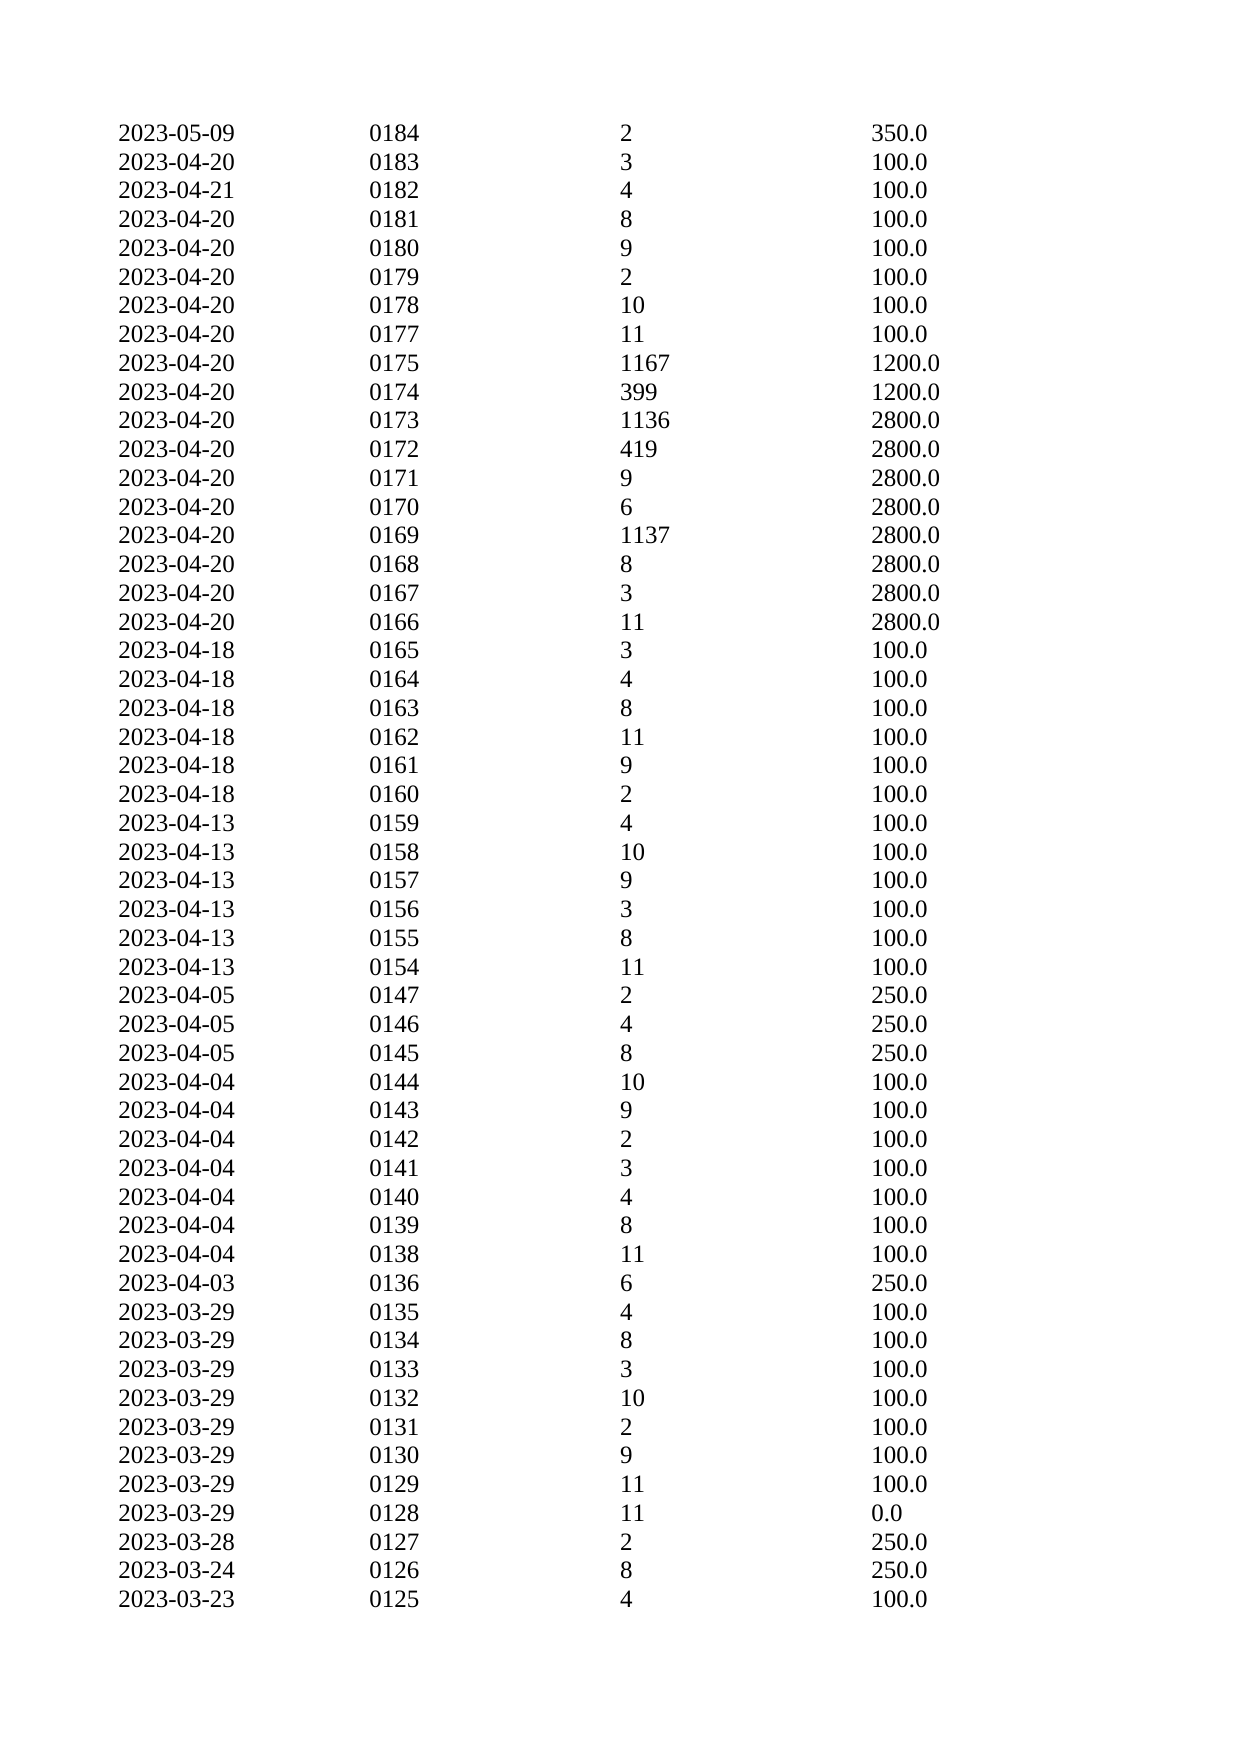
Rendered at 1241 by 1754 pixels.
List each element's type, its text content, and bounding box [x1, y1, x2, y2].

table_cell 0168 [369, 549, 620, 578]
table_cell 100.0 [871, 1297, 1122, 1326]
table_cell 4 [620, 1584, 871, 1613]
table_cell 250.0 [871, 1527, 1122, 1556]
table_cell 0129 [369, 1469, 620, 1498]
table_cell 100.0 [871, 291, 1122, 319]
table_cell 8 [620, 1556, 871, 1584]
table_cell 100.0 [871, 1412, 1122, 1441]
table_cell 2 [620, 779, 871, 808]
table_cell 11 [620, 722, 871, 751]
table_cell 2023-04-04 [118, 1124, 369, 1153]
table_cell 0184 [369, 118, 620, 147]
table_cell 2023-04-20 [118, 578, 369, 607]
table_cell 0145 [369, 1038, 620, 1067]
table_cell 4 [620, 1297, 871, 1326]
table_cell 100.0 [871, 808, 1122, 837]
table_cell 100.0 [871, 1383, 1122, 1412]
table_cell 8 [620, 693, 871, 722]
table_cell 0140 [369, 1182, 620, 1211]
table_cell 100.0 [871, 664, 1122, 693]
table_cell 10 [620, 837, 871, 866]
table_cell 0130 [369, 1441, 620, 1469]
table_cell 2 [620, 1412, 871, 1441]
table_cell 100.0 [871, 866, 1122, 894]
table_cell 0175 [369, 348, 620, 377]
table_cell 0156 [369, 894, 620, 923]
table_cell 250.0 [871, 981, 1122, 1009]
table_cell 100.0 [871, 751, 1122, 779]
table_cell 100.0 [871, 319, 1122, 348]
table_cell 2800.0 [871, 607, 1122, 636]
table_cell 2023-04-20 [118, 377, 369, 406]
table_cell 2023-04-13 [118, 837, 369, 866]
table_cell 11 [620, 607, 871, 636]
table_cell 100.0 [871, 1326, 1122, 1354]
table_cell 0138 [369, 1239, 620, 1268]
table_cell 10 [620, 1383, 871, 1412]
table_cell 100.0 [871, 176, 1122, 204]
table_cell 2023-04-05 [118, 981, 369, 1009]
table_cell 0169 [369, 521, 620, 549]
table_cell 2023-04-20 [118, 521, 369, 549]
table_cell 0128 [369, 1498, 620, 1527]
table_cell 0142 [369, 1124, 620, 1153]
table_cell 0182 [369, 176, 620, 204]
table_cell 8 [620, 1211, 871, 1239]
table_cell 100.0 [871, 233, 1122, 262]
table_cell 9 [620, 1441, 871, 1469]
table_cell 0.0 [871, 1498, 1122, 1527]
table_cell 11 [620, 1239, 871, 1268]
table_cell 0147 [369, 981, 620, 1009]
table_cell 2023-04-21 [118, 176, 369, 204]
table_cell 2 [620, 262, 871, 291]
table_cell 1200.0 [871, 377, 1122, 406]
table_cell 2023-03-29 [118, 1412, 369, 1441]
table_cell 2023-04-20 [118, 233, 369, 262]
table_cell 0181 [369, 204, 620, 233]
table_cell 250.0 [871, 1009, 1122, 1038]
table_cell 2023-04-20 [118, 319, 369, 348]
table_cell 0135 [369, 1297, 620, 1326]
table_cell 6 [620, 1268, 871, 1297]
table_cell 1200.0 [871, 348, 1122, 377]
table_cell 100.0 [871, 1584, 1122, 1613]
table_cell 0165 [369, 636, 620, 664]
table_cell 0167 [369, 578, 620, 607]
table_cell 100.0 [871, 722, 1122, 751]
table_cell 0160 [369, 779, 620, 808]
table_cell 2023-04-18 [118, 693, 369, 722]
table_cell 0177 [369, 319, 620, 348]
table_cell 100.0 [871, 1354, 1122, 1383]
table_cell 2023-04-18 [118, 779, 369, 808]
table_cell 2023-03-29 [118, 1441, 369, 1469]
table_cell 100.0 [871, 894, 1122, 923]
table_cell 0173 [369, 406, 620, 434]
table_cell 2023-05-09 [118, 118, 369, 147]
table_cell 2023-04-04 [118, 1153, 369, 1182]
table_cell 2023-04-18 [118, 664, 369, 693]
table_cell 4 [620, 1009, 871, 1038]
table_cell 2 [620, 981, 871, 1009]
table_cell 2800.0 [871, 463, 1122, 492]
table_cell 2023-04-13 [118, 952, 369, 981]
table_cell 2023-04-18 [118, 636, 369, 664]
table_cell 0170 [369, 492, 620, 521]
table_cell 100.0 [871, 1239, 1122, 1268]
table_cell 8 [620, 1038, 871, 1067]
table_cell 100.0 [871, 1153, 1122, 1182]
table_cell 2023-03-29 [118, 1297, 369, 1326]
table_cell 100.0 [871, 204, 1122, 233]
table_cell 2023-04-20 [118, 204, 369, 233]
table_cell 2023-03-29 [118, 1383, 369, 1412]
table_cell 100.0 [871, 1067, 1122, 1096]
table_cell 250.0 [871, 1268, 1122, 1297]
table_cell 0178 [369, 291, 620, 319]
table_cell 0166 [369, 607, 620, 636]
table_cell 2023-04-04 [118, 1211, 369, 1239]
table_cell 0162 [369, 722, 620, 751]
table_cell 4 [620, 808, 871, 837]
table_cell 1137 [620, 521, 871, 549]
table_cell 100.0 [871, 837, 1122, 866]
table_cell 1136 [620, 406, 871, 434]
table_cell 100.0 [871, 1096, 1122, 1124]
table_cell 250.0 [871, 1556, 1122, 1584]
table_cell 100.0 [871, 779, 1122, 808]
table_cell 2023-04-04 [118, 1239, 369, 1268]
table_cell 2023-04-13 [118, 923, 369, 952]
table_cell 10 [620, 1067, 871, 1096]
table_cell 2023-04-20 [118, 406, 369, 434]
table_cell 100.0 [871, 923, 1122, 952]
table_cell 0139 [369, 1211, 620, 1239]
table_cell 11 [620, 1469, 871, 1498]
table_cell 2023-04-18 [118, 751, 369, 779]
table_cell 100.0 [871, 1469, 1122, 1498]
table_cell 3 [620, 578, 871, 607]
table_cell 10 [620, 291, 871, 319]
table_cell 9 [620, 1096, 871, 1124]
table_cell 8 [620, 549, 871, 578]
table_cell 0134 [369, 1326, 620, 1354]
table_cell 0141 [369, 1153, 620, 1182]
table_cell 3 [620, 1354, 871, 1383]
table_cell 2023-04-04 [118, 1067, 369, 1096]
table_cell 350.0 [871, 118, 1122, 147]
table_cell 0133 [369, 1354, 620, 1383]
table_cell 3 [620, 1153, 871, 1182]
table_cell 0171 [369, 463, 620, 492]
table_cell 0179 [369, 262, 620, 291]
table_cell 419 [620, 434, 871, 463]
table_cell 1167 [620, 348, 871, 377]
table_cell 100.0 [871, 1182, 1122, 1211]
table_cell 2023-04-20 [118, 492, 369, 521]
table_cell 2023-04-05 [118, 1009, 369, 1038]
table_cell 0161 [369, 751, 620, 779]
table_cell 100.0 [871, 147, 1122, 176]
table_cell 8 [620, 1326, 871, 1354]
table_cell 0158 [369, 837, 620, 866]
table_cell 4 [620, 1182, 871, 1211]
table_cell 0143 [369, 1096, 620, 1124]
table_cell 0125 [369, 1584, 620, 1613]
table_cell 2023-04-18 [118, 722, 369, 751]
table_cell 2 [620, 1124, 871, 1153]
table_cell 2023-04-05 [118, 1038, 369, 1067]
table_cell 9 [620, 866, 871, 894]
table_cell 2023-04-04 [118, 1182, 369, 1211]
table_cell 2023-04-20 [118, 607, 369, 636]
table_cell 100.0 [871, 1441, 1122, 1469]
table_cell 0155 [369, 923, 620, 952]
table_cell 0131 [369, 1412, 620, 1441]
table_cell 2023-04-20 [118, 463, 369, 492]
table_cell 4 [620, 664, 871, 693]
table_cell 2023-04-13 [118, 894, 369, 923]
table_cell 0154 [369, 952, 620, 981]
table_cell 8 [620, 923, 871, 952]
table_cell 2800.0 [871, 406, 1122, 434]
table_cell 3 [620, 636, 871, 664]
table_cell 9 [620, 463, 871, 492]
table_cell 2023-03-29 [118, 1326, 369, 1354]
table_cell 0126 [369, 1556, 620, 1584]
table_cell 2023-03-29 [118, 1469, 369, 1498]
table_cell 100.0 [871, 1211, 1122, 1239]
table_cell 2023-04-04 [118, 1096, 369, 1124]
table_cell 0180 [369, 233, 620, 262]
table_cell 9 [620, 233, 871, 262]
table_cell 250.0 [871, 1038, 1122, 1067]
table_cell 2023-04-20 [118, 147, 369, 176]
table_cell 2023-04-13 [118, 866, 369, 894]
table_cell 100.0 [871, 636, 1122, 664]
table_cell 0144 [369, 1067, 620, 1096]
table_cell 0164 [369, 664, 620, 693]
table_cell 11 [620, 952, 871, 981]
table_cell 100.0 [871, 693, 1122, 722]
table_cell 2 [620, 118, 871, 147]
table_cell 0132 [369, 1383, 620, 1412]
table_cell 8 [620, 204, 871, 233]
table_cell 2023-04-13 [118, 808, 369, 837]
table_cell 2023-04-03 [118, 1268, 369, 1297]
table_cell 11 [620, 1498, 871, 1527]
table_cell 100.0 [871, 1124, 1122, 1153]
table_cell 2023-03-29 [118, 1354, 369, 1383]
table_cell 0159 [369, 808, 620, 837]
table_cell 4 [620, 176, 871, 204]
table_cell 100.0 [871, 952, 1122, 981]
table_cell 2023-03-23 [118, 1584, 369, 1613]
table_cell 2800.0 [871, 434, 1122, 463]
table_cell 6 [620, 492, 871, 521]
table_cell 2800.0 [871, 521, 1122, 549]
table_cell 3 [620, 894, 871, 923]
table_cell 9 [620, 751, 871, 779]
table_cell 100.0 [871, 262, 1122, 291]
table_cell 2023-04-20 [118, 291, 369, 319]
table_cell 0157 [369, 866, 620, 894]
table_cell 2023-03-24 [118, 1556, 369, 1584]
table_cell 0136 [369, 1268, 620, 1297]
table_cell 0146 [369, 1009, 620, 1038]
table_cell 0174 [369, 377, 620, 406]
table_cell 3 [620, 147, 871, 176]
table_cell 399 [620, 377, 871, 406]
table_cell 2800.0 [871, 578, 1122, 607]
table_cell 2023-04-20 [118, 348, 369, 377]
table_cell 2023-04-20 [118, 549, 369, 578]
table_cell 0163 [369, 693, 620, 722]
table_cell 2023-03-28 [118, 1527, 369, 1556]
table_cell 2023-04-20 [118, 262, 369, 291]
table_cell 0183 [369, 147, 620, 176]
table_cell 2023-04-20 [118, 434, 369, 463]
table_cell 0127 [369, 1527, 620, 1556]
table_cell 2023-03-29 [118, 1498, 369, 1527]
table_cell 2 [620, 1527, 871, 1556]
table_cell 2800.0 [871, 549, 1122, 578]
table_cell 2800.0 [871, 492, 1122, 521]
table_cell 11 [620, 319, 871, 348]
table_cell 0172 [369, 434, 620, 463]
